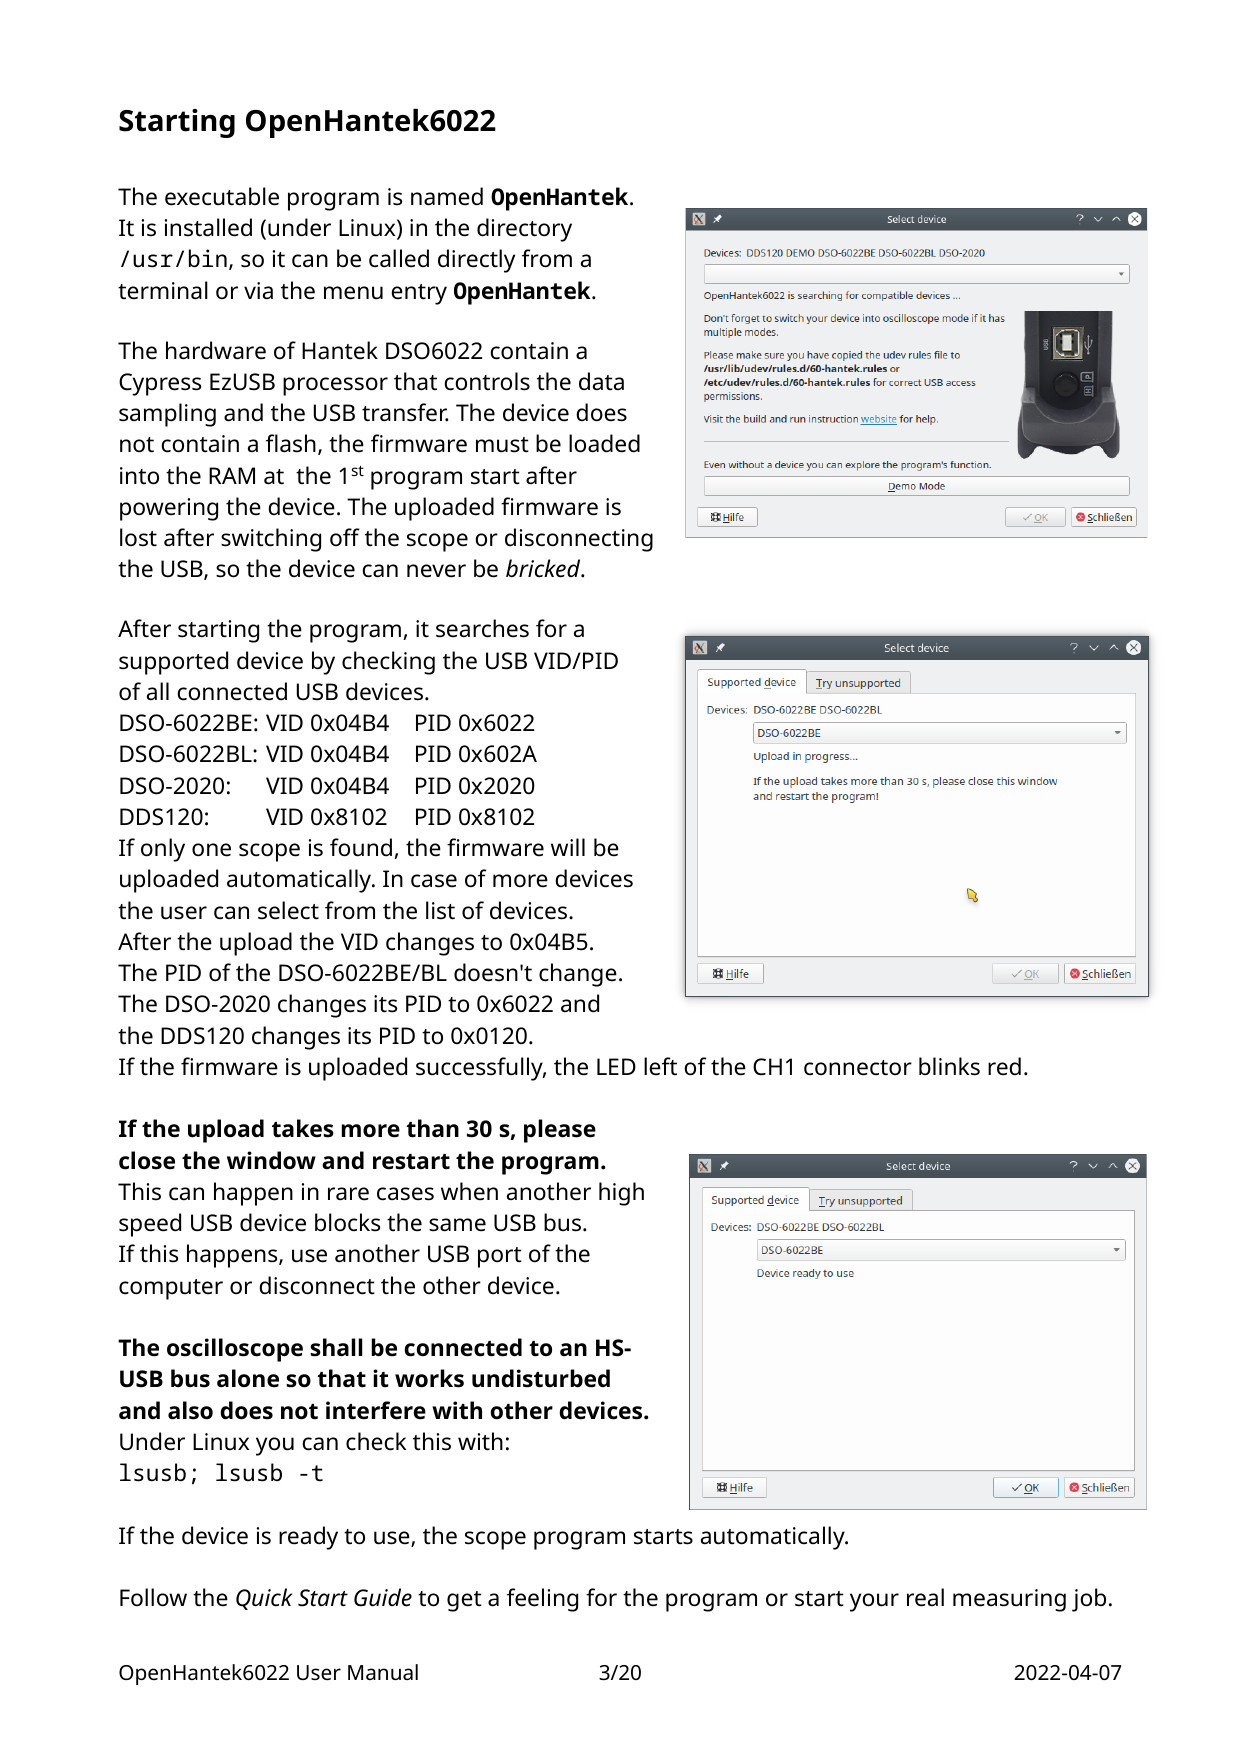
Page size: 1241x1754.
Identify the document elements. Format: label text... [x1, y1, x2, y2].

text The DSO-2020 changes its PID to 0x6022 and the DDS120 changes its PID to 0x0120. [118, 988, 1122, 1051]
text DSO-2020: VID 0x04B4 PID 0x2020 DDS120: VID 0x8102 PID 0x8102 [118, 770, 668, 832]
text If the device is ready to use, the scope program starts automatically. [118, 1520, 1122, 1551]
text If the firmware is uploaded successfully, the LED left of the CH1 connector blinks red. [118, 1051, 1122, 1082]
text DSO-6022BL: VID 0x04B4 PID 0x602A [118, 738, 668, 770]
text After starting the program, it searches for a supported device by checking the USB VID/PID of all connected USB devices. [118, 613, 1122, 707]
picture [689, 1154, 1147, 1510]
text Follow the Quick Start Guide to get a feeling for the program or start your real measuring job. [118, 1582, 1134, 1613]
picture [685, 208, 1148, 538]
picture [668, 620, 1165, 1013]
text The executable program is named OpenHantek. It is installed (under Linux) in the directory /usr/bin, so it can be called directly from a terminal or via the menu entry OpenHantek. [118, 181, 1122, 335]
text DSO-6022BE: VID 0x04B4 PID 0x6022 [118, 707, 668, 738]
text If only one scope is found, the firmware will be uploaded automatically. In case of more devices the user can select from the list of devices. After the upload the VID changes to 0x04B5. The PID of the DSO-6022BE/BL doesn't change. [118, 832, 668, 988]
text The hardware of Hantek DSO6022 contain a Cypress EzUSB processor that controls the data sampling and the USB transfer. The device does not contain a flash, the firmware must be loaded into the RAM at the 1st program start after powering the device. The uploaded firmware is lost after switching off the scope or disconnecting the USB, so the device can never be bricked. [118, 335, 1122, 585]
subtitle Starting OpenHantek6022 [118, 100, 1122, 140]
text If the upload takes more than 30 s, please close the window and restart the program. [118, 1113, 1122, 1176]
text This can happen in rare cases when another high speed USB device blocks the same USB bus. [118, 1176, 689, 1238]
text If this happens, use another USB port of the computer or disconnect the other device. [118, 1238, 689, 1301]
text Under Linux you can check this with: lsusb; lsusb -t [118, 1426, 689, 1488]
text The oscilloscope shall be connected to an HS-USB bus alone so that it works undisturbed and also does not interfere with other devices. [118, 1332, 689, 1426]
